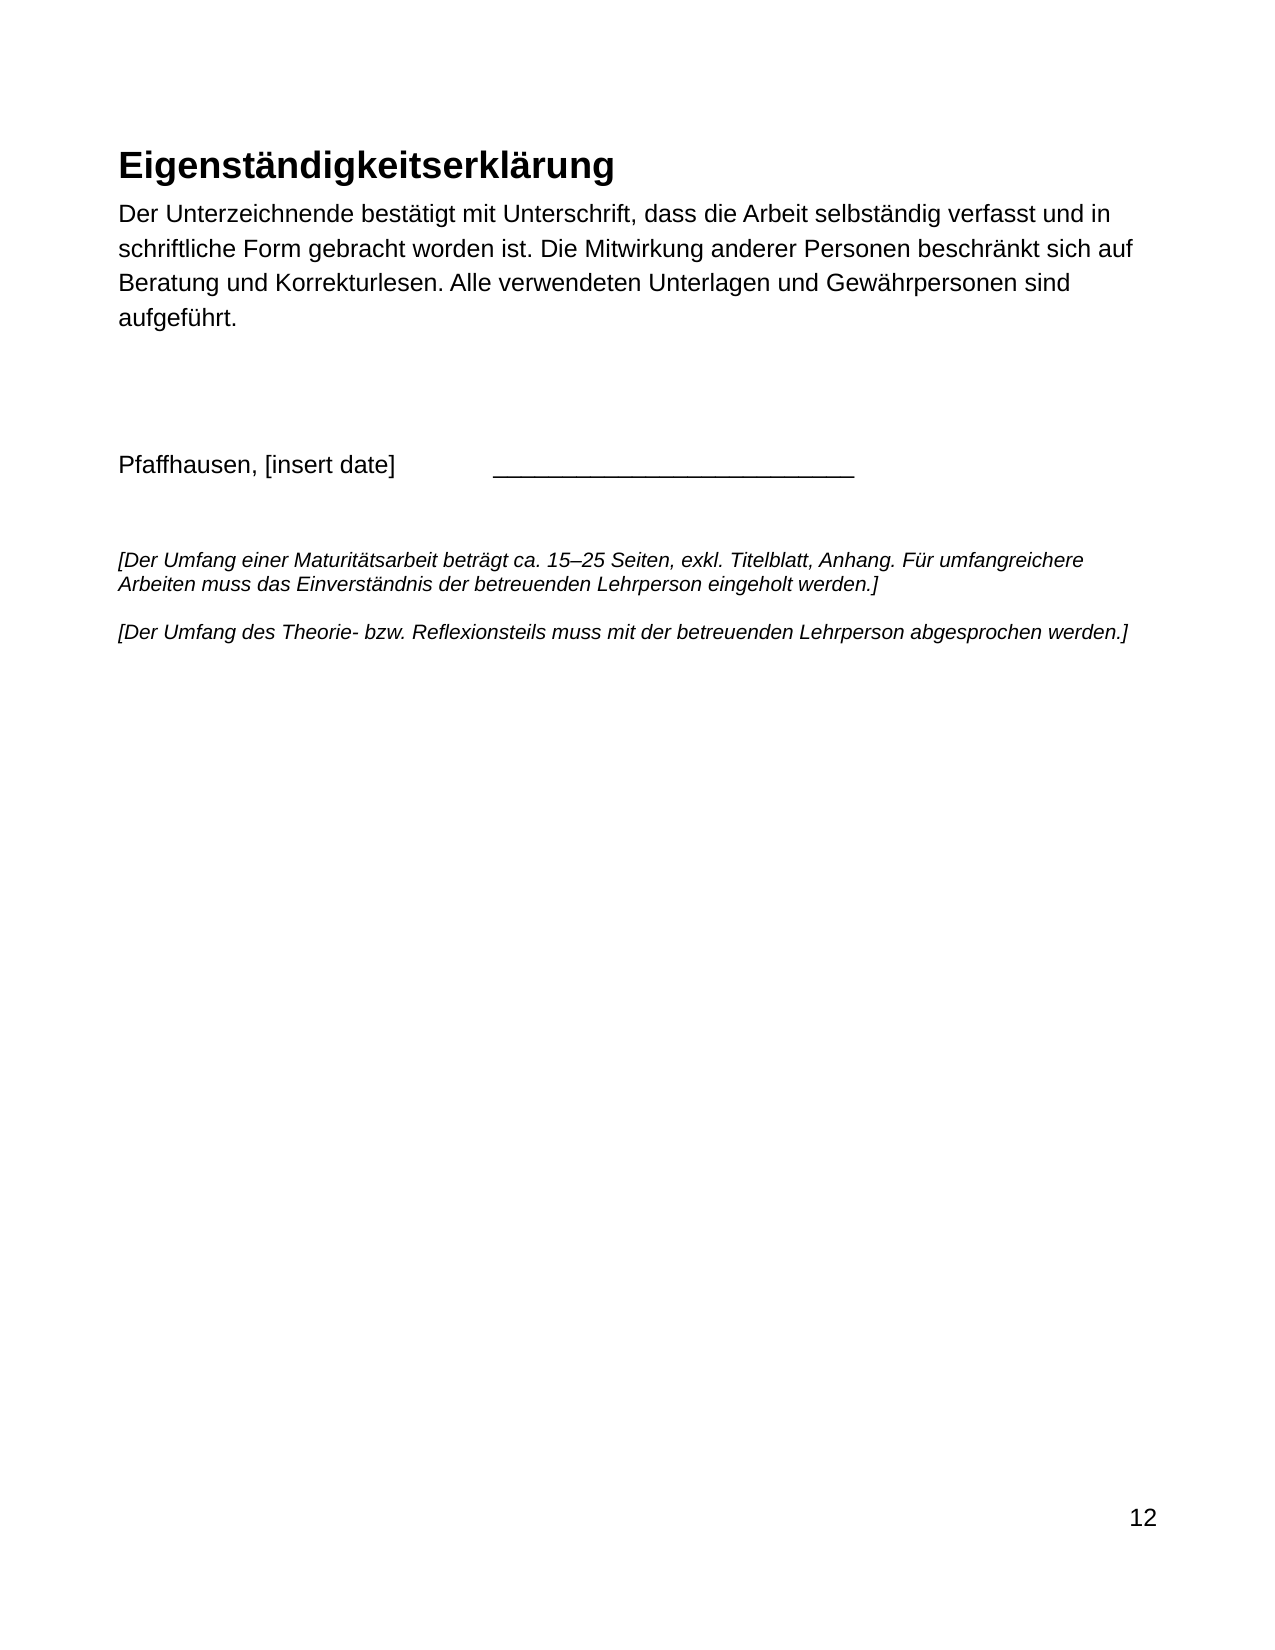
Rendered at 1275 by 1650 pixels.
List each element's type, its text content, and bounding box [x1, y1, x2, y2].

text Pfaffhausen, [insert date] __________________________ [118, 450, 1157, 479]
subtitle Eigenständigkeitserklärung [118, 143, 1157, 187]
text [Der Umfang einer Maturitätsarbeit beträgt ca. 15–25 Seiten, exkl. Titelblatt, Anhang. Für umfangreichere Arbeiten muss das Einverständnis der betreuenden Lehrperson eingeholt werden.] [118, 548, 1157, 596]
text Der Unterzeichnende bestätigt mit Unterschrift, dass die Arbeit selbständig verfasst und in schriftliche Form gebracht worden ist. Die Mitwirkung anderer Personen beschränkt sich auf Beratung und Korrekturlesen. Alle verwendeten Unterlagen und Gewährpersonen sind aufgeführt. [118, 199, 1157, 331]
text [Der Umfang des Theorie- bzw. Reflexionsteils muss mit der betreuenden Lehrperson abgesprochen werden.] [118, 620, 1157, 644]
